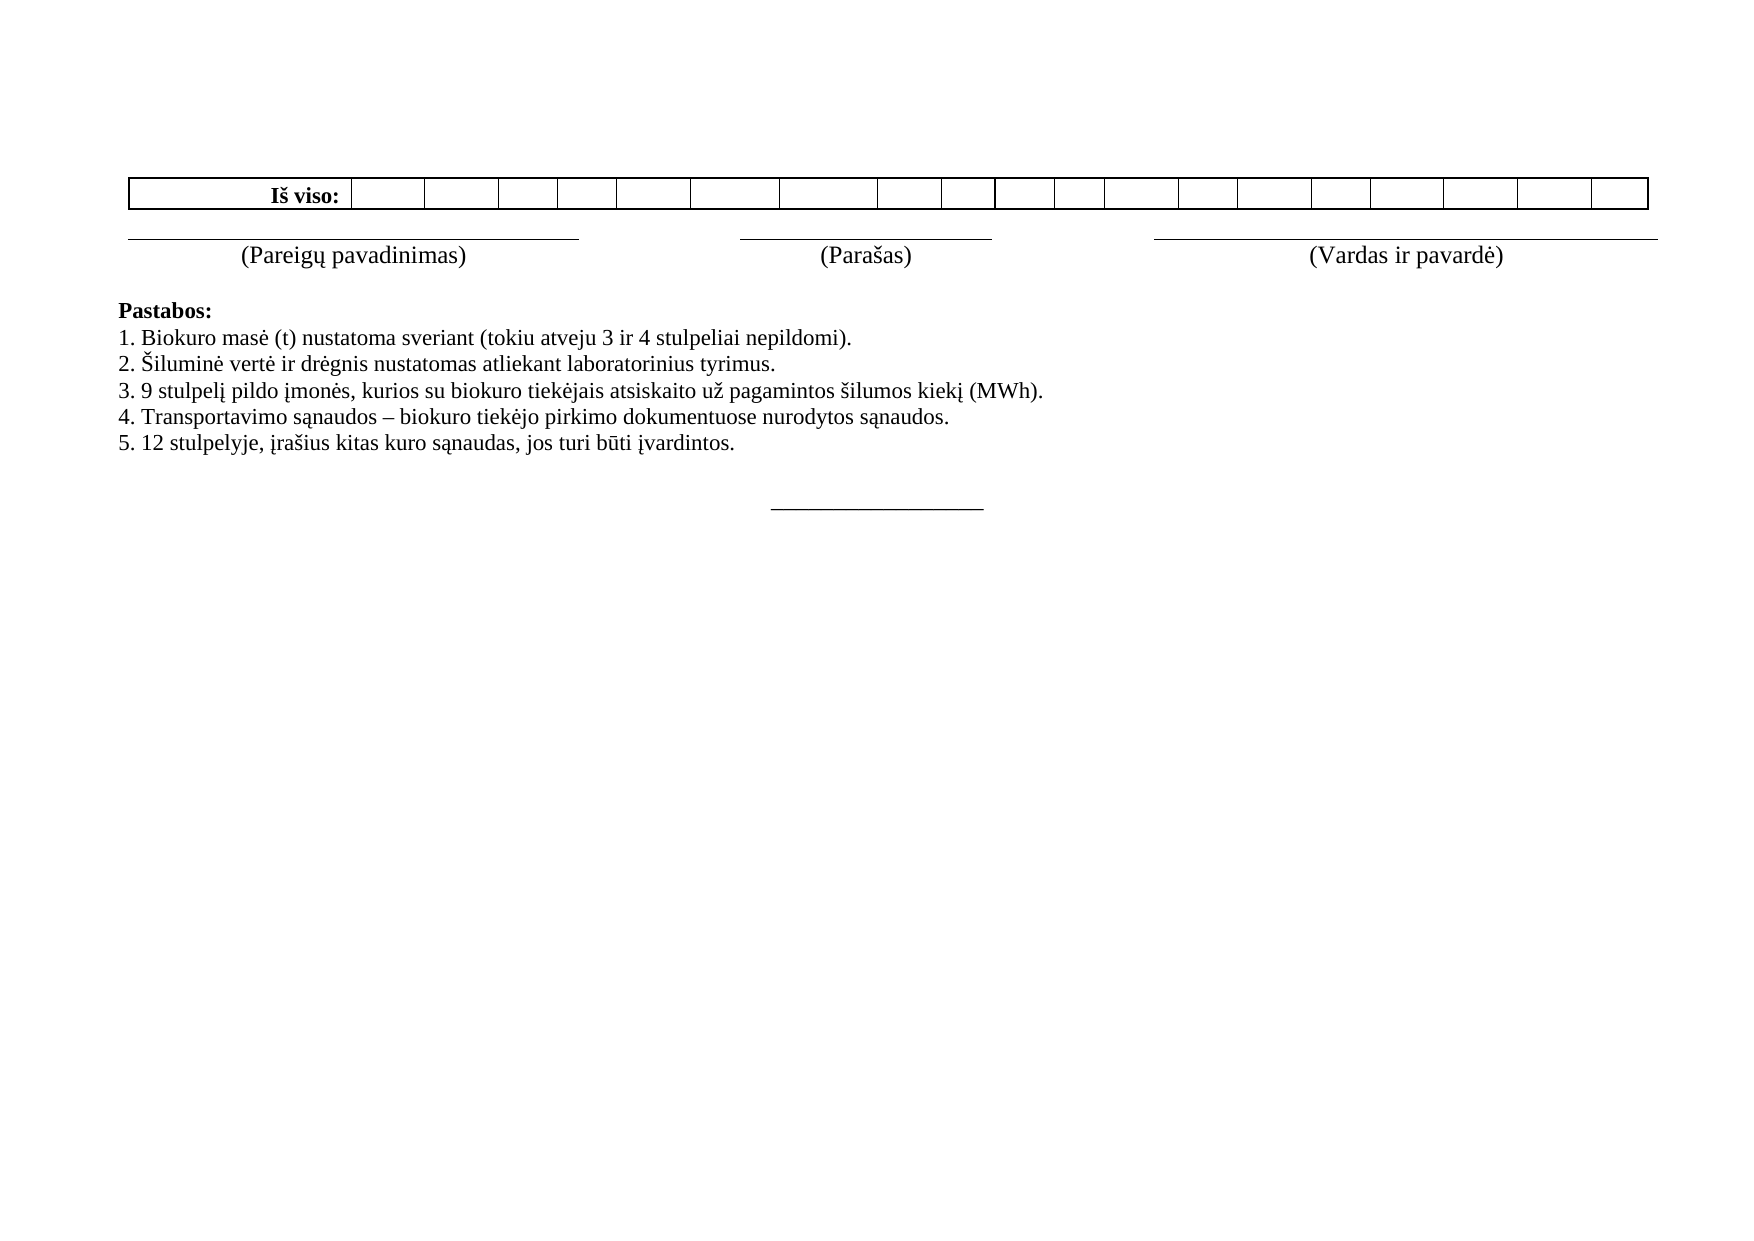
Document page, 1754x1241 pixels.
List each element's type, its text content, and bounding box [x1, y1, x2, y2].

text _________________ [118, 484, 1636, 513]
table_cell [1179, 179, 1237, 208]
table_cell [617, 179, 690, 208]
table_header (Vardas ir pavardė) [1154, 240, 1658, 269]
table_cell [1055, 179, 1104, 208]
table_cell [1371, 179, 1443, 208]
table_cell [352, 179, 424, 208]
table_cell [1312, 179, 1370, 208]
text 4. Transportavimo sąnaudos – biokuro tiekėjo pirkimo dokumentuose nurodytos sąnaudos. [118, 403, 1636, 429]
text 1. Biokuro masė (t) nustatoma sveriant (tokiu atveju 3 ir 4 stulpeliai nepildomi). [118, 324, 1636, 350]
table_header [992, 239, 1154, 269]
table_cell [942, 179, 994, 208]
text Pastabos: [118, 298, 1636, 324]
table_cell [425, 179, 498, 208]
table_header (Parašas) [740, 240, 992, 269]
table_cell [1518, 179, 1591, 208]
table_header [579, 239, 740, 269]
table_cell [499, 179, 557, 208]
text 3. 9 stulpelį pildo įmonės, kurios su biokuro tiekėjais atsiskaito už pagamintos šilumos kiekį (MWh). [118, 377, 1636, 403]
table_cell [1105, 179, 1178, 208]
table_cell [996, 179, 1054, 208]
table_cell [1444, 179, 1517, 208]
table_cell [1238, 179, 1311, 208]
table_cell [558, 179, 616, 208]
text 5. 12 stulpelyje, įrašius kitas kuro sąnaudas, jos turi būti įvardintos. [118, 429, 1636, 456]
table_cell [691, 179, 779, 208]
table_cell [1592, 179, 1647, 208]
text 2. Šiluminė vertė ir drėgnis nustatomas atliekant laboratorinius tyrimus. [118, 350, 1636, 377]
table_cell [878, 179, 941, 208]
table_cell [780, 179, 877, 208]
table_cell Iš viso: [130, 179, 351, 208]
table_header (Pareigų pavadinimas) [128, 240, 579, 269]
